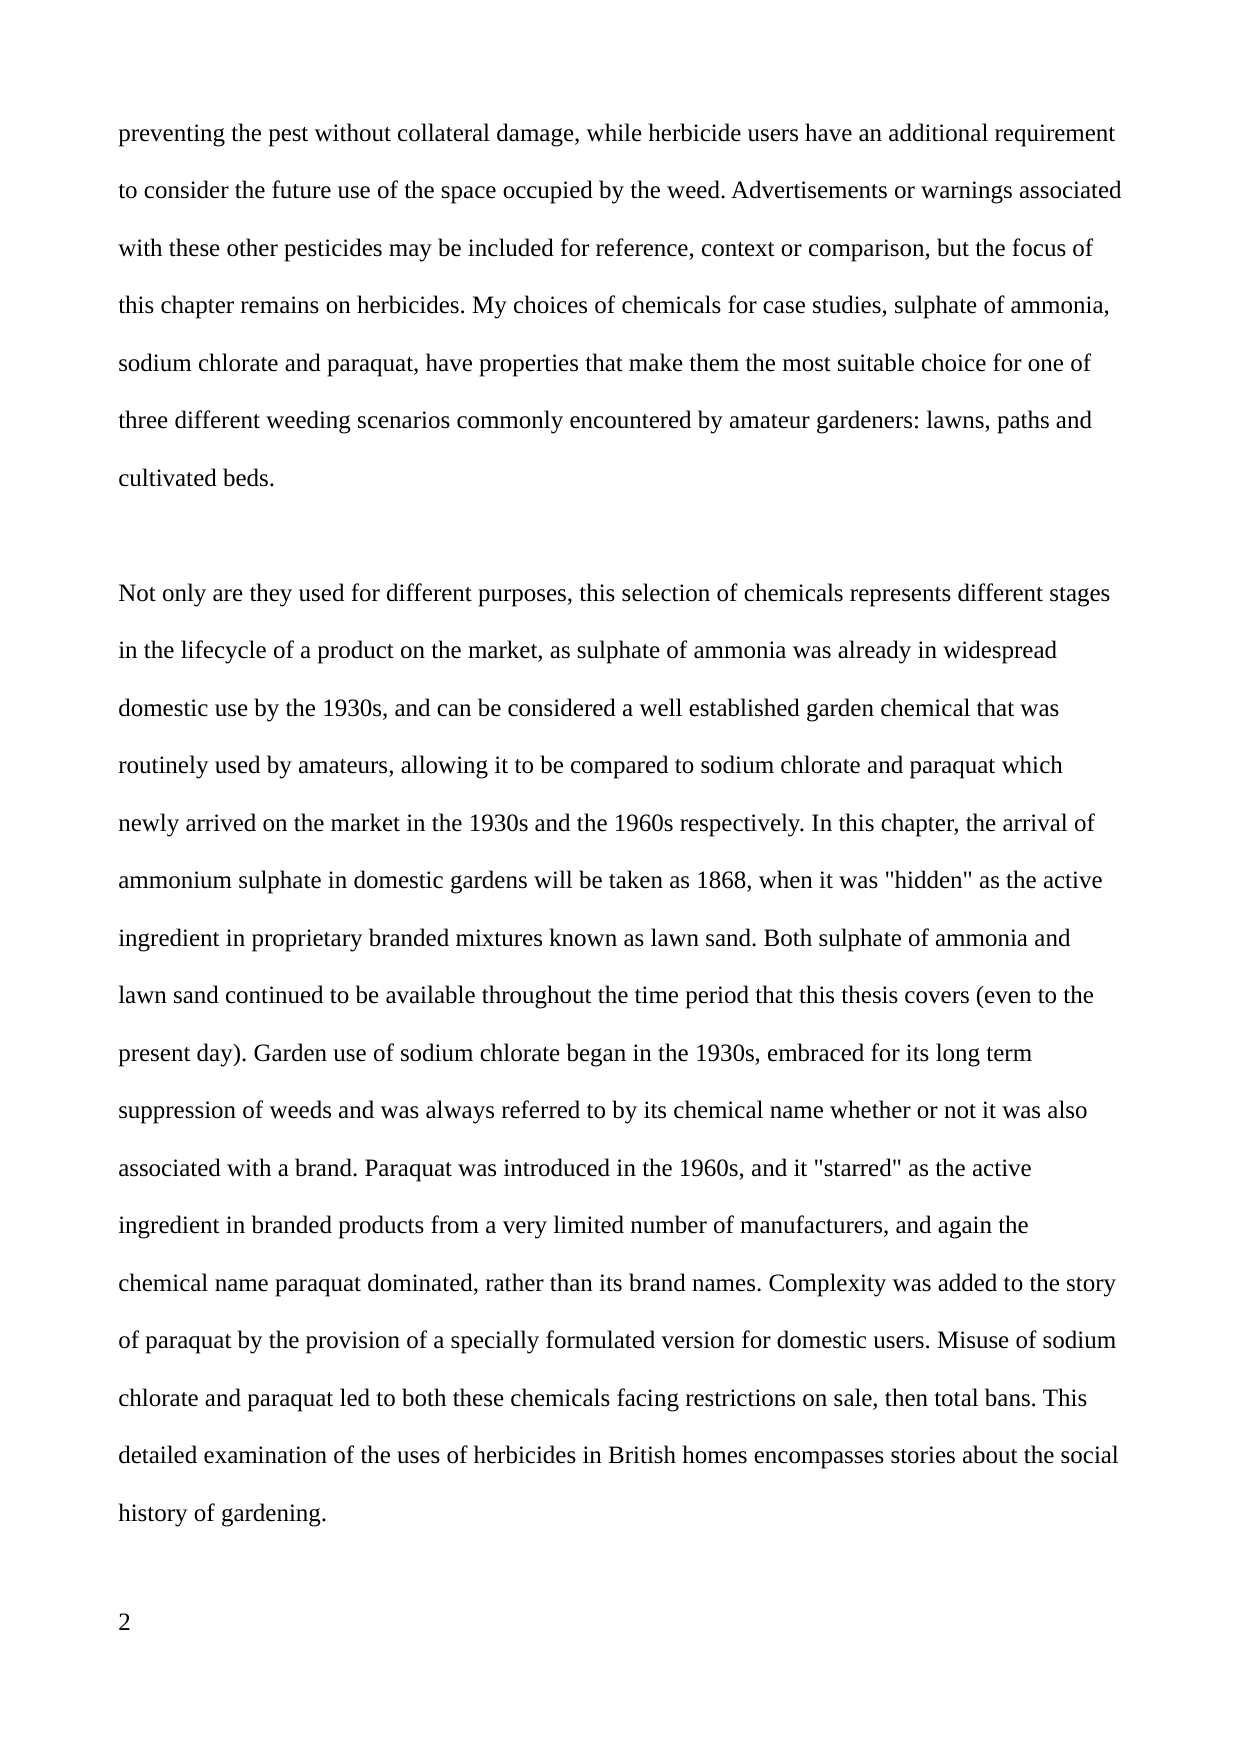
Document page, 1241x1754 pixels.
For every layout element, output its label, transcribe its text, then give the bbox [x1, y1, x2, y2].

text Not only are they used for different purposes, this selection of chemicals represents different stages in the lifecycle of a product on the market, as sulphate of ammonia was already in widespread domestic use by the 1930s, and can be considered a well established garden chemical that was routinely used by amateurs, allowing it to be compared to sodium chlorate and paraquat which newly arrived on the market in the 1930s and the 1960s respectively. In this chapter, the arrival of ammonium sulphate in domestic gardens will be taken as 1868, when it was "hidden" as the active ingredient in proprietary branded mixtures known as lawn sand. Both sulphate of ammonia and lawn sand continued to be available throughout the time period that this thesis covers (even to the present day). Garden use of sodium chlorate began in the 1930s, embraced for its long term suppression of weeds and was always referred to by its chemical name whether or not it was also associated with a brand. Paraquat was introduced in the 1960s, and it "starred" as the active ingredient in branded products from a very limited number of manufacturers, and again the chemical name paraquat dominated, rather than its brand names. Complexity was added to the story of paraquat by the provision of a specially formulated version for domestic users. Misuse of sodium chlorate and paraquat led to both these chemicals facing restrictions on sale, then total bans. This detailed examination of the uses of herbicides in British homes encompasses stories about the social history of gardening. [118, 578, 1122, 1527]
text preventing the pest without collateral damage, while herbicide users have an additional requirement to consider the future use of the space occupied by the weed. Advertisements or warnings associated with these other pesticides may be included for reference, context or comparison, but the focus of this chapter remains on herbicides. My choices of chemicals for case studies, sulphate of ammonia, sodium chlorate and paraquat, have properties that make them the most suitable choice for one of three different weeding scenarios commonly encountered by amateur gardeners: lawns, paths and cultivated beds. [118, 118, 1122, 492]
